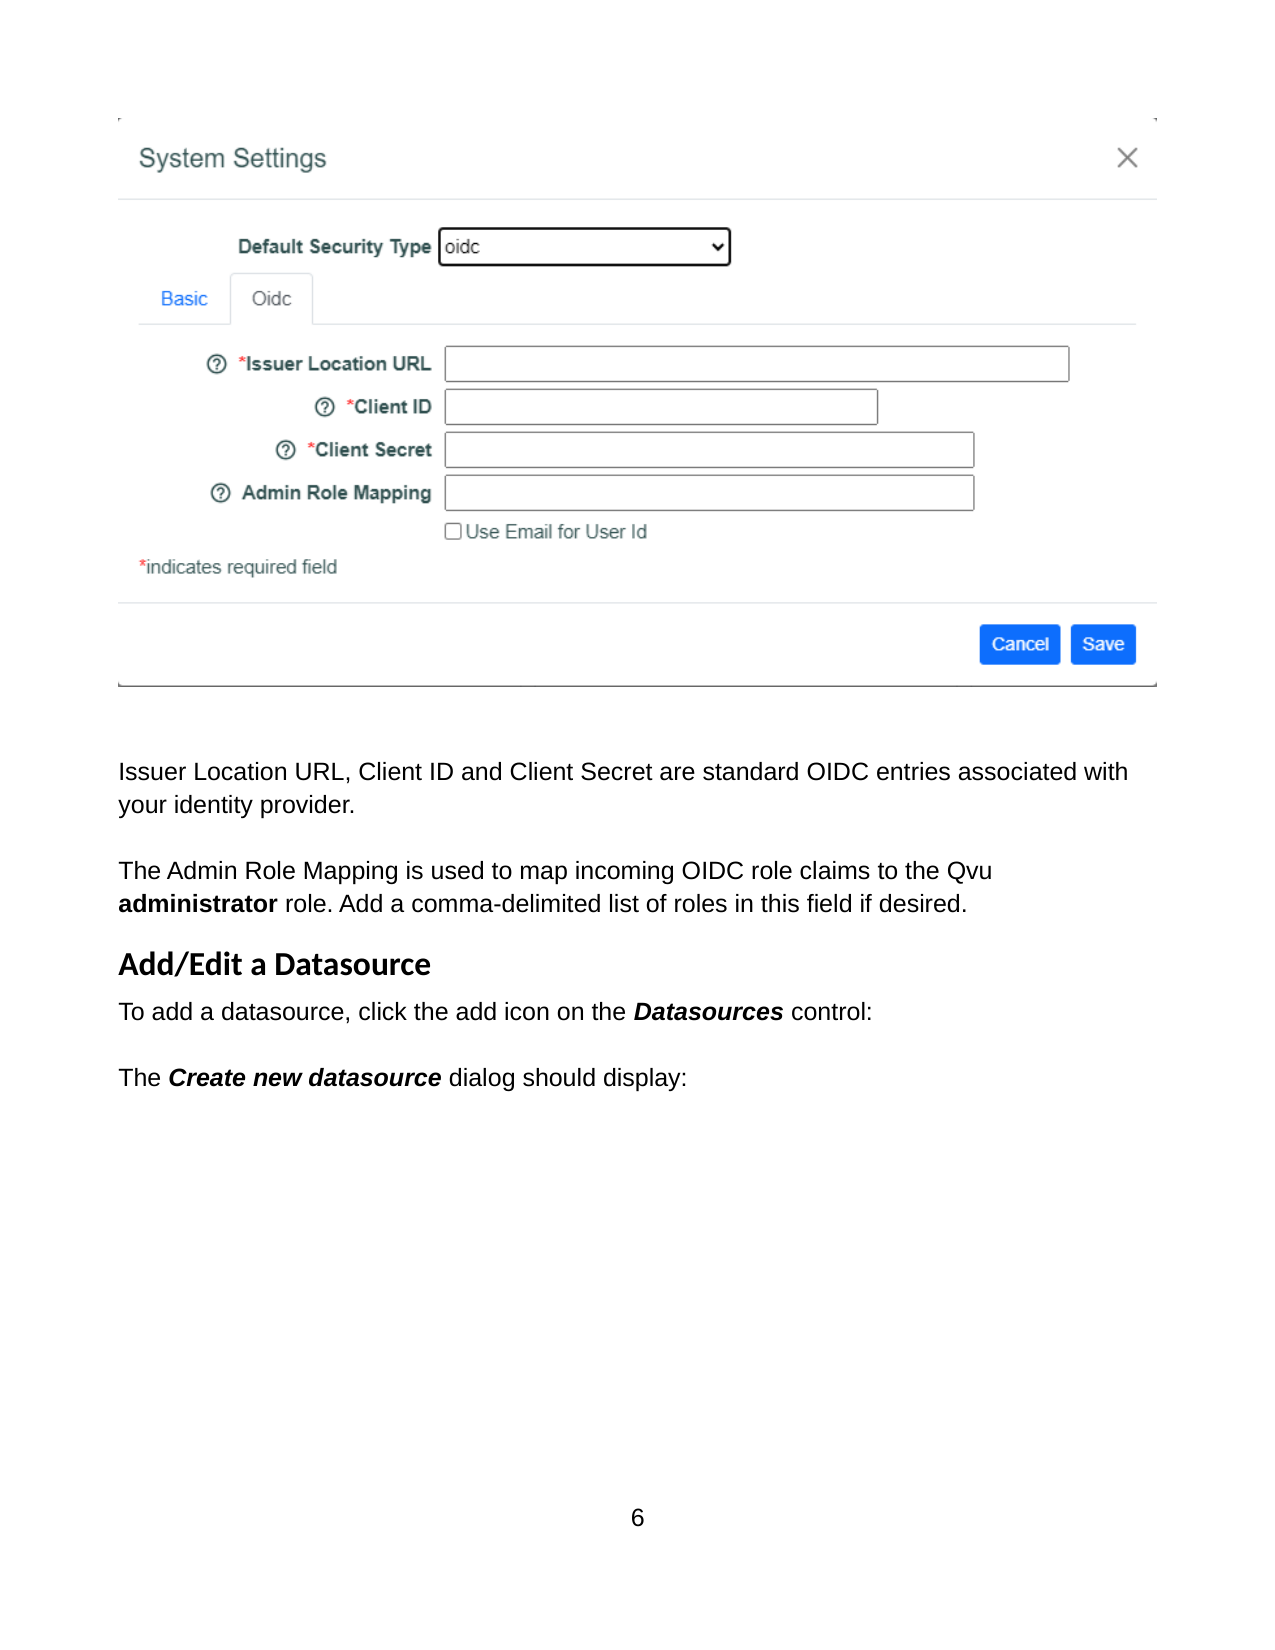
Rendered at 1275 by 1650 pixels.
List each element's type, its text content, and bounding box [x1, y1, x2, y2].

text The Admin Role Mapping is used to map incoming OIDC role claims to the Qvu administrator role. Add a comma-delimited list of roles in this field if desired. [118, 856, 1157, 918]
text To add a datasource, click the add icon on the Datasources control: [118, 997, 1157, 1025]
subtitle Add/Edit a Datasource [118, 943, 1157, 984]
text Issuer Location URL, Client ID and Client Secret are standard OIDC entries associated with your identity provider. [118, 757, 1157, 819]
picture [118, 118, 1157, 687]
text The Create new datasource dialog should display: [118, 1063, 1157, 1091]
